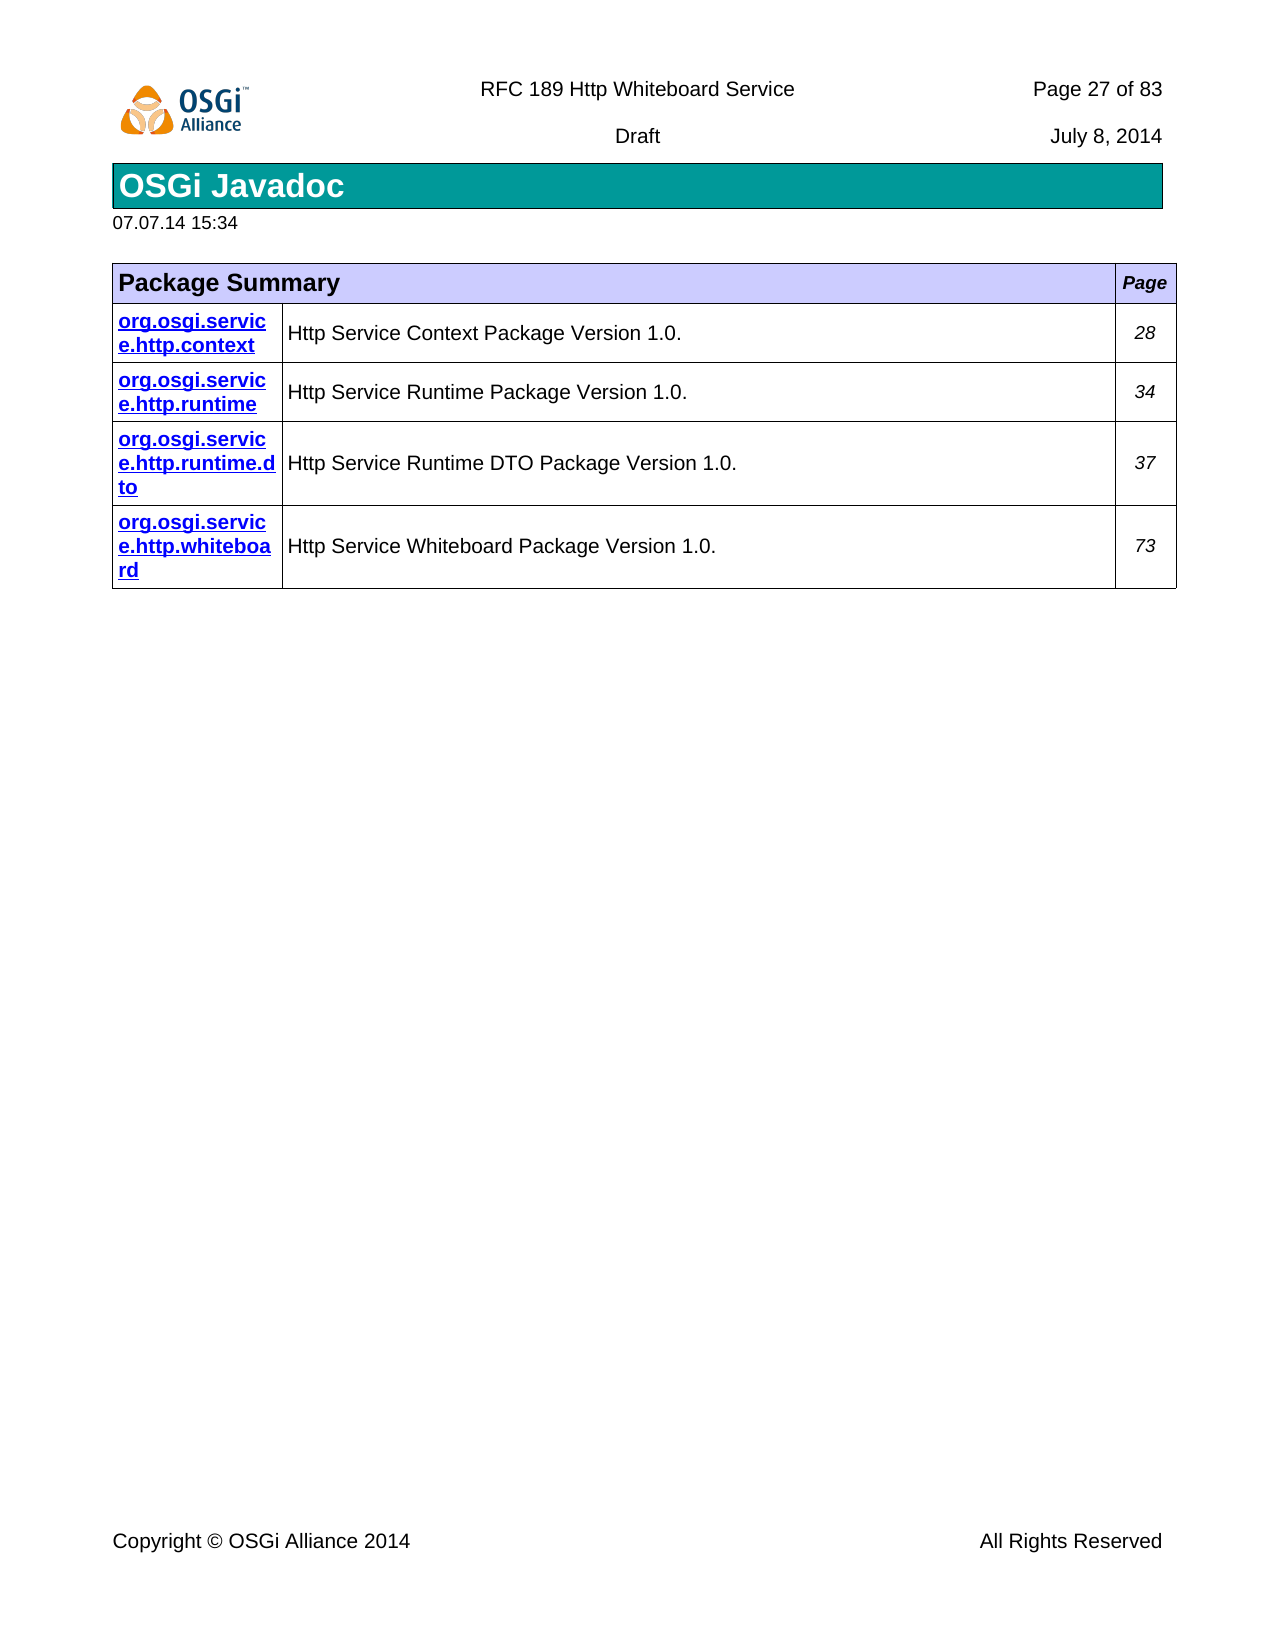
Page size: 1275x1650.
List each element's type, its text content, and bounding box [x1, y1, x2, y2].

table_cell org.osgi.service.http.runtime [113, 363, 282, 421]
table_cell org.osgi.service.http.runtime.dto [113, 422, 282, 504]
subtitle OSGi Javadoc [114, 164, 1162, 208]
table_cell Http Service Whiteboard Package Version 1.0. [283, 506, 1115, 588]
table_cell Http Service Context Package Version 1.0. [283, 304, 1115, 362]
table_cell org.osgi.service.http.context [113, 304, 282, 362]
table_cell 33 [1116, 363, 1176, 421]
table_header Package Summary [113, 264, 1115, 303]
table_cell Http Service Runtime Package Version 1.0. [283, 363, 1115, 421]
table_cell Http Service Runtime DTO Package Version 1.0. [283, 422, 1115, 504]
table_header Page [1116, 264, 1176, 303]
table_cell 69 [1116, 506, 1176, 588]
table_cell 27 [1116, 304, 1176, 362]
text 07.07.14 15:34 [112, 212, 1162, 233]
table_cell 36 [1116, 422, 1176, 504]
picture [113, 78, 257, 142]
table_cell org.osgi.service.http.whiteboard [113, 506, 282, 588]
